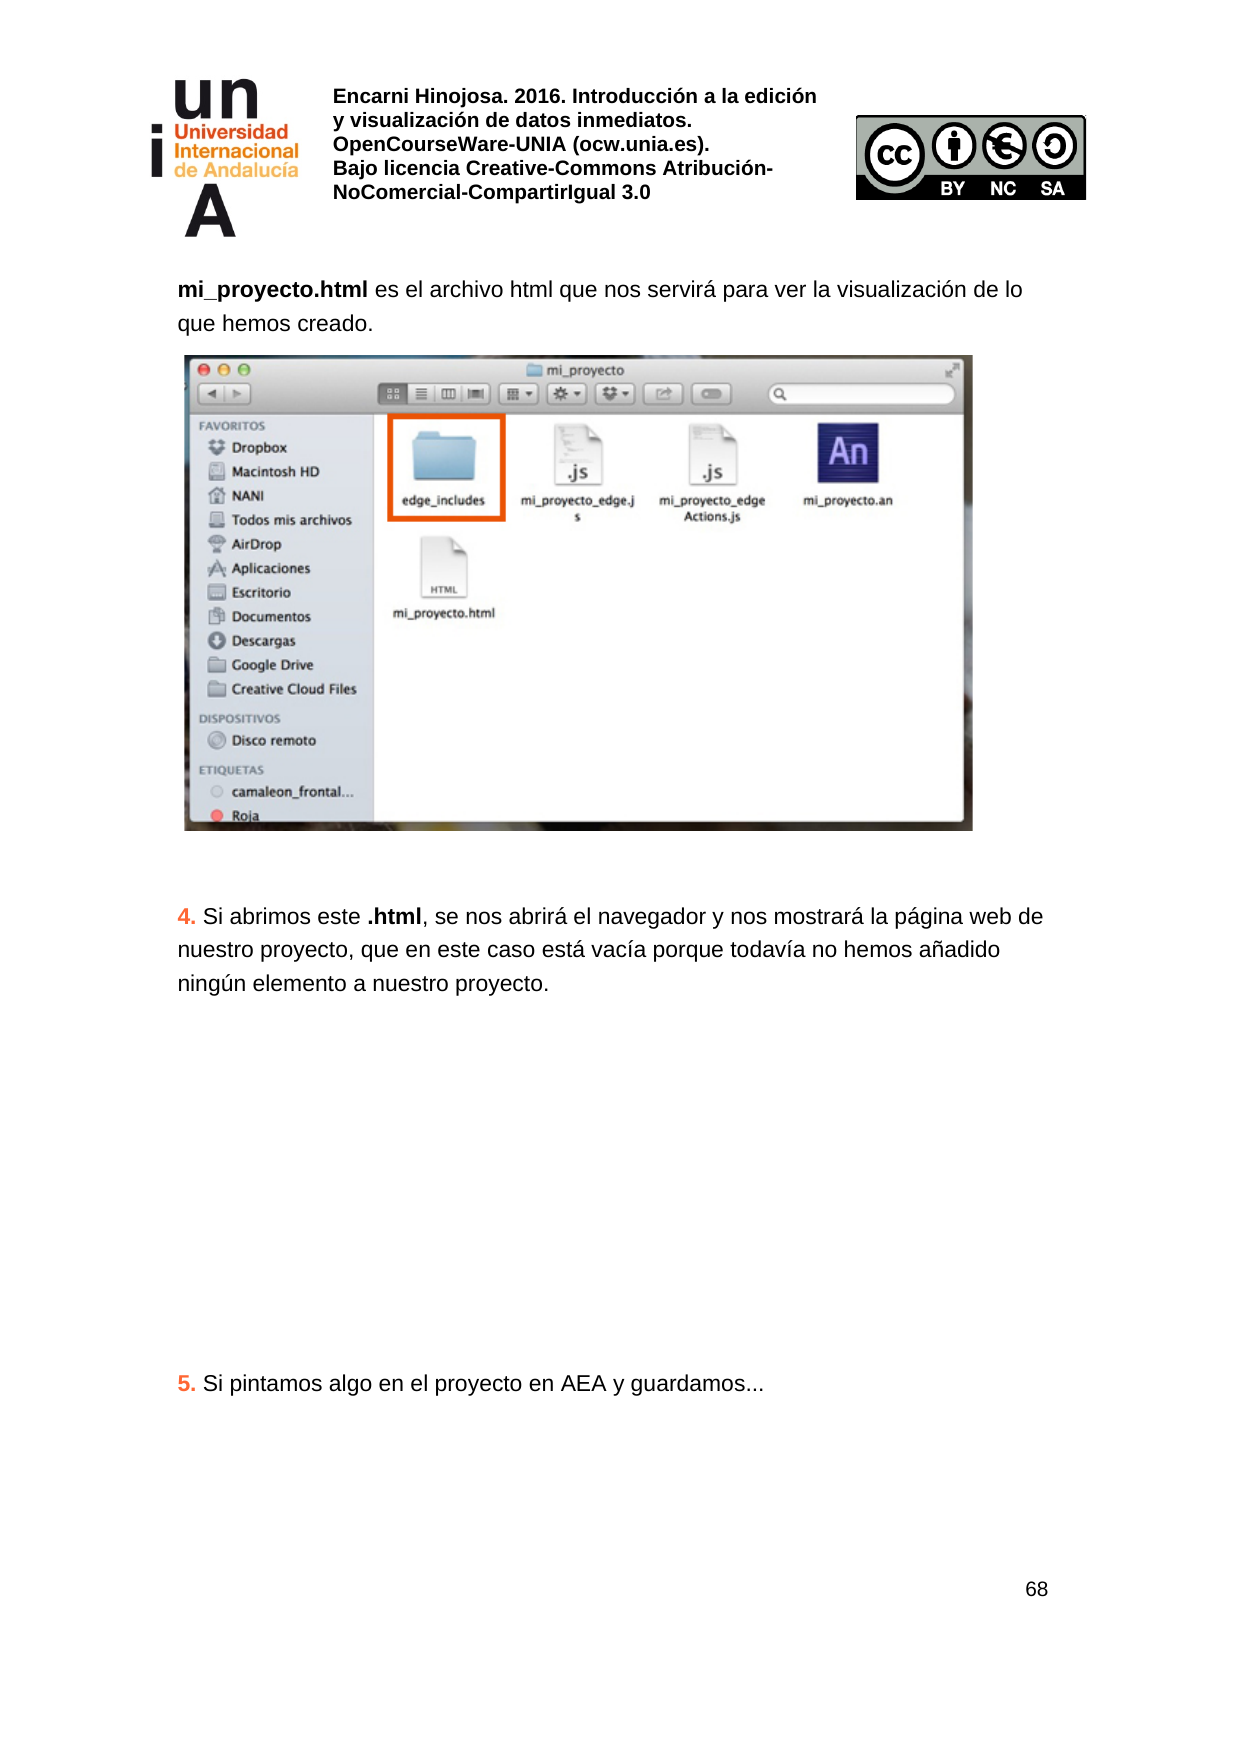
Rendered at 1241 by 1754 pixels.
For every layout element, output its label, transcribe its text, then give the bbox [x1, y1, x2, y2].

picture [184, 355, 973, 831]
picture [148, 75, 303, 240]
subtitle mi_proyecto.html es el archivo html que nos servirá para ver la visualización de lo que hemos creado. [177, 271, 1048, 338]
subtitle 4. Si abrimos este .html, se nos abrirá el navegador y nos mostrará la página web de nuestro proyecto, que en este caso está vacía porque todavía no hemos añadido ningún elemento a nuestro proyecto. [177, 898, 1048, 998]
subtitle 5. Si pintamos algo en el proyecto en AEA y guardamos... [177, 1364, 1048, 1398]
